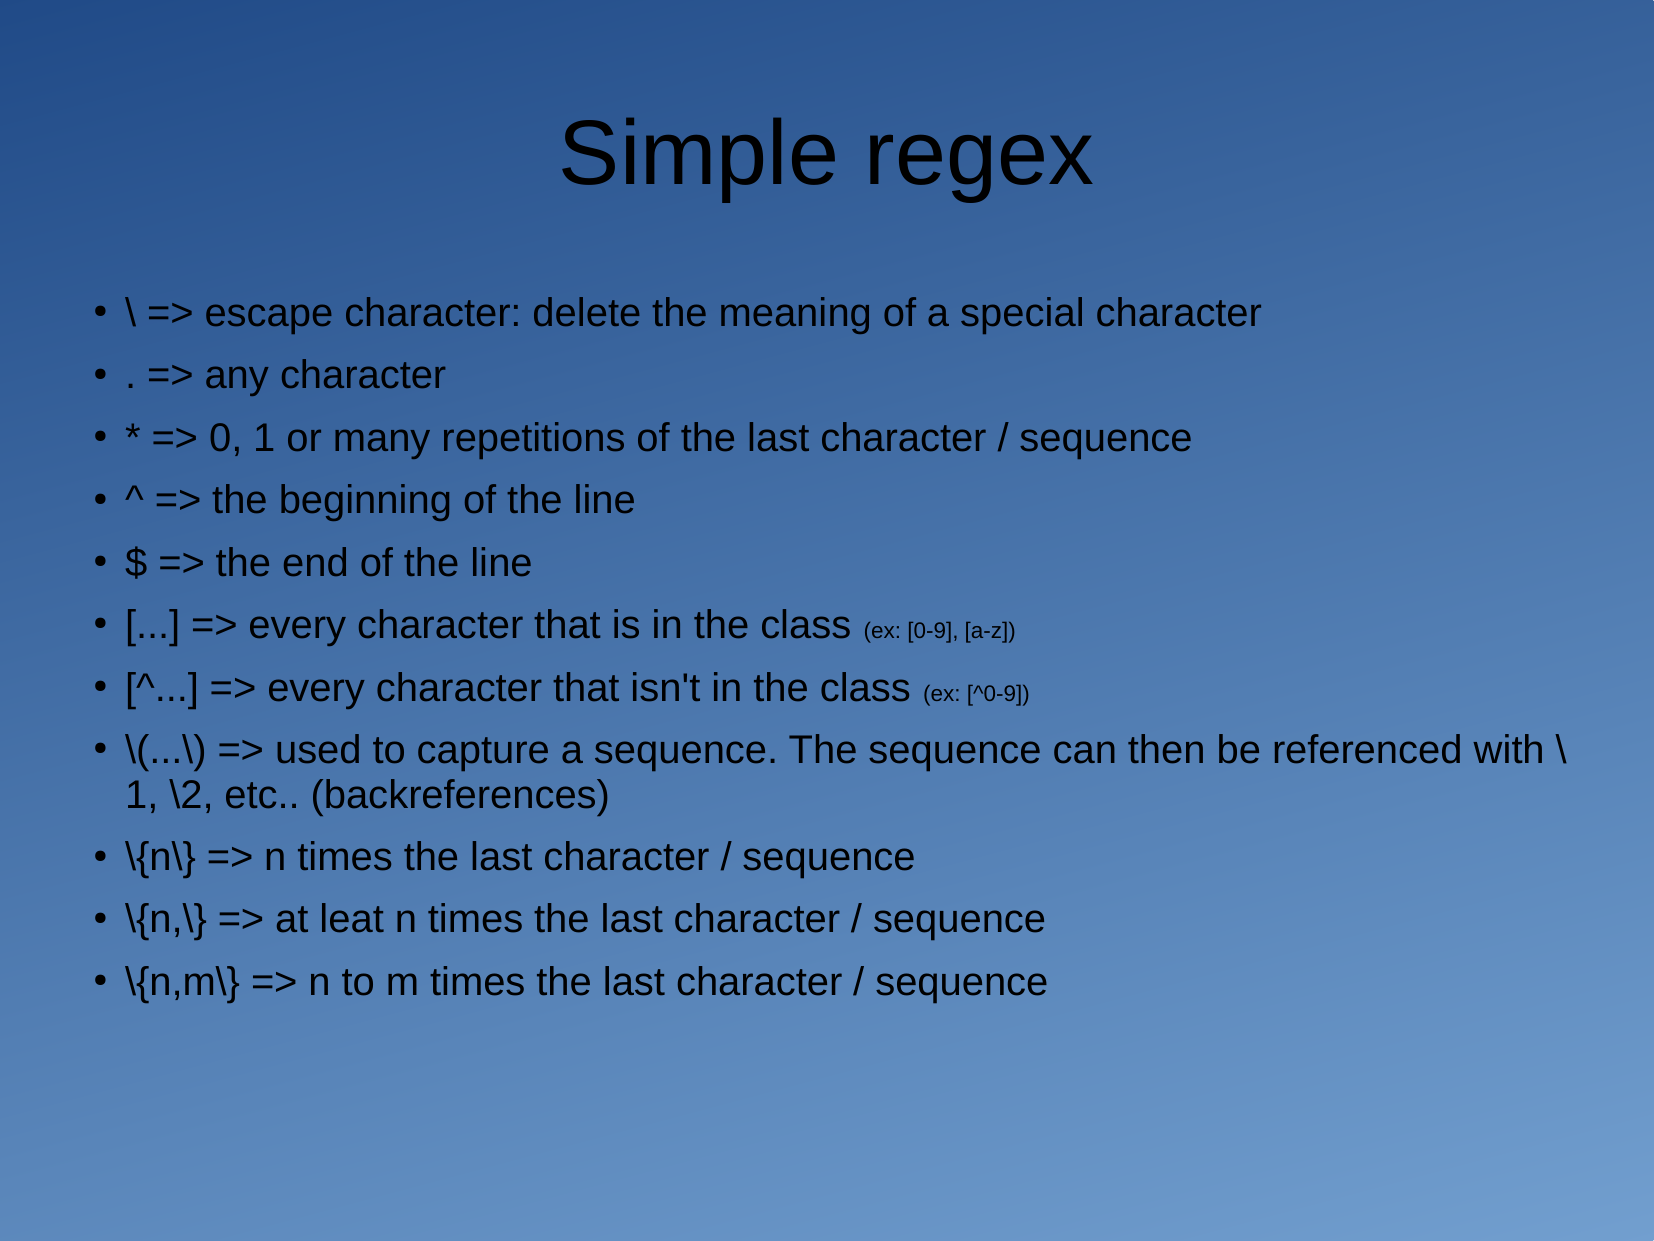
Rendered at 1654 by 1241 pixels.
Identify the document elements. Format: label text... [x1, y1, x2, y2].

title Simple regex [82, 49, 1571, 257]
list \ => escape character: delete the meaning of a special character . => any character * => 0, 1 or many repetitions of the last character / sequence ^ => the beginning of the line $ => the end of the line [...] => every character that is in the class (ex: [0-9], [a-z]) [^...] => every character that isn't in the class (ex: [^0-9]) \(...\) => used to capture a sequence. The sequence can then be referenced with \1, \2, etc.. (backreferences) \{n\} => n times the last character / sequence \{n,\} => at leat n times the last character / sequence \{n,m\} => n to m times the last character / sequence [82, 290, 1571, 1010]
